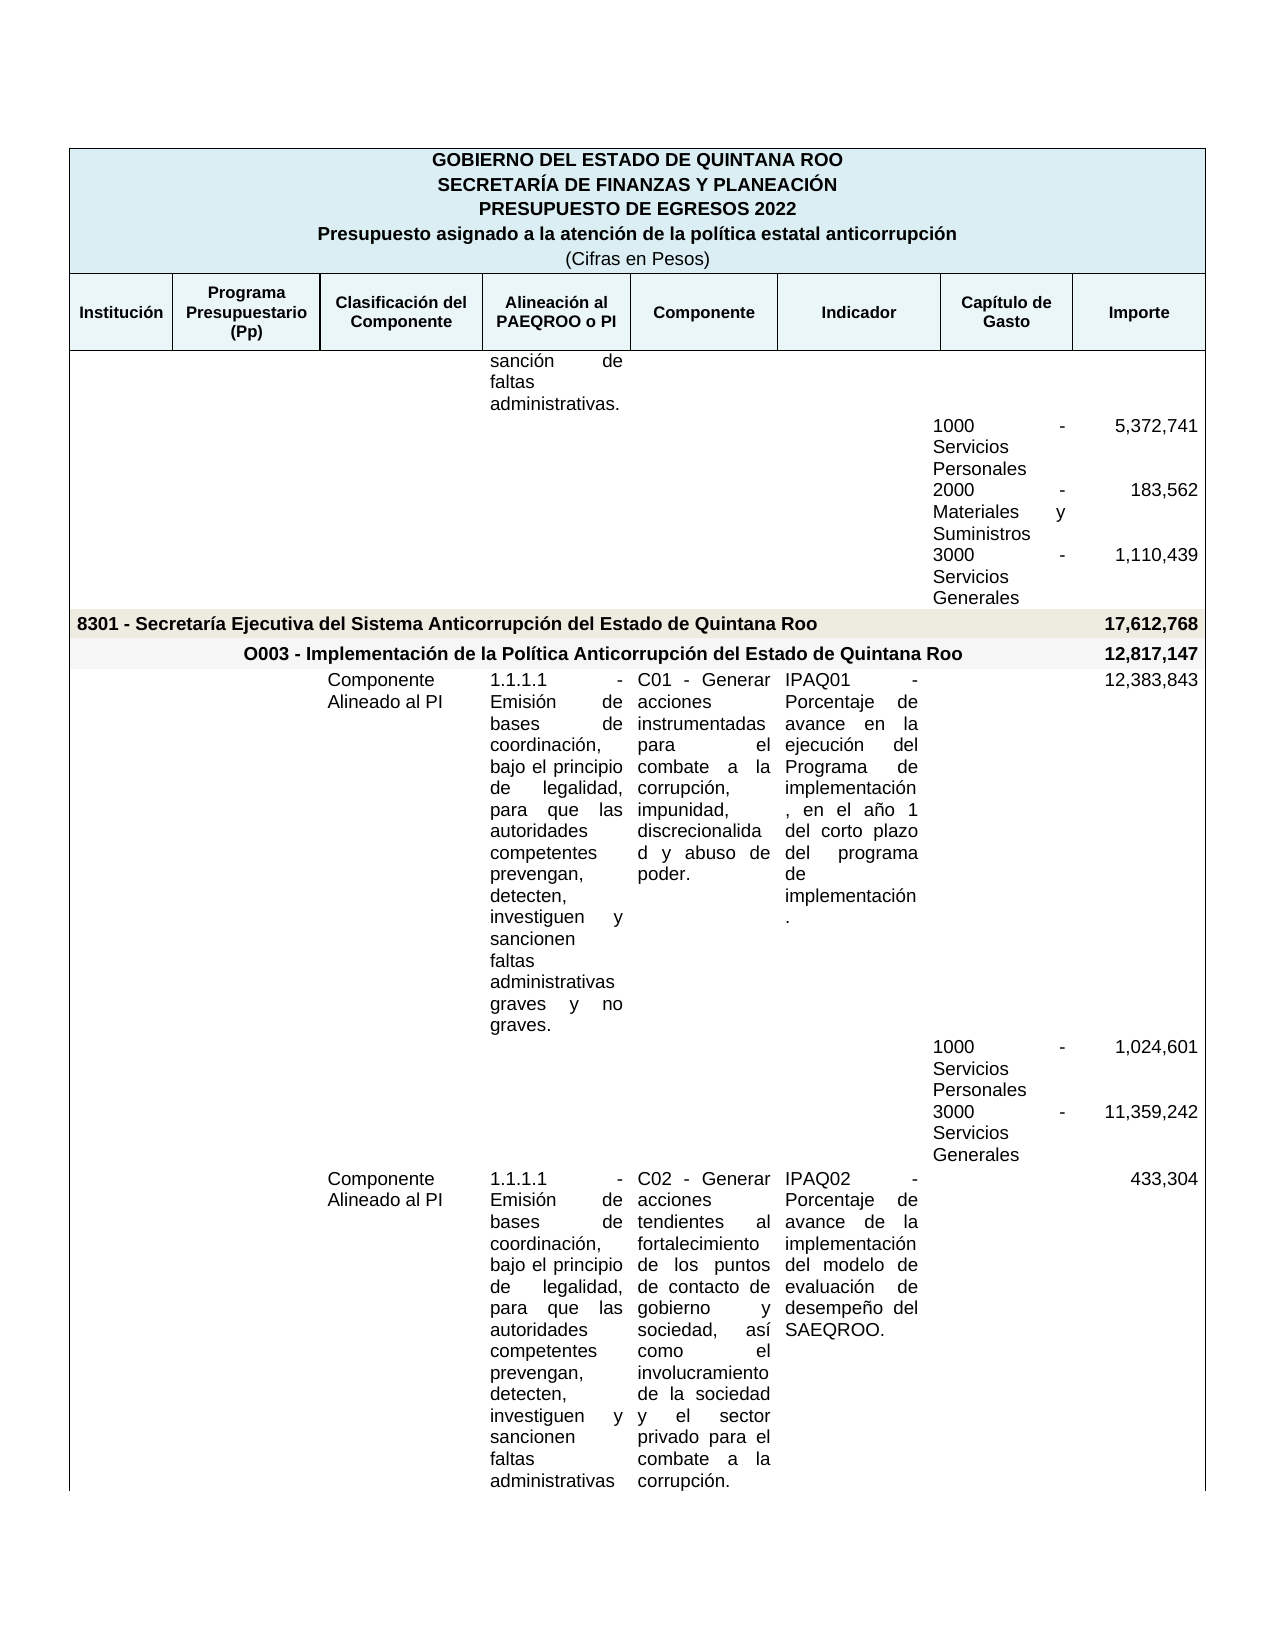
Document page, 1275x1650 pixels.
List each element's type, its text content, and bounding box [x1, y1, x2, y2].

table_cell [320, 479, 482, 544]
table_cell [925, 1168, 1073, 1491]
table_cell [1073, 351, 1205, 414]
table_cell [630, 1036, 778, 1100]
table_cell [70, 415, 236, 479]
table_cell Componente Alineado al PI [320, 669, 482, 1036]
table_cell [70, 669, 236, 1036]
table_cell Clasificación del Componente [321, 274, 482, 350]
table_cell [630, 1100, 778, 1168]
table_cell 17,612,768 [1073, 609, 1205, 638]
table_header GOBIERNO DEL ESTADO DE QUINTANA ROO SECRETARÍA DE FINANZAS Y PLANEACIÓN PRESUPUESTO DE EGRESOS 2022 Presupuesto asignado a la atención de la política estatal anticorrupción (Cifras en Pesos) [70, 149, 1205, 273]
table_cell [70, 351, 236, 414]
table_cell [778, 415, 925, 479]
table_cell 3000 - Servicios Generales [925, 1100, 1073, 1168]
table_cell O003 - Implementación de la Política Anticorrupción del Estado de Quintana Roo [236, 638, 1073, 669]
table_cell [320, 415, 482, 479]
table_cell [925, 669, 1073, 1036]
table_cell [320, 1100, 482, 1168]
table_cell 1.1.1.1 - Emisión de bases de coordinación, bajo el principio de legalidad, para que las autoridades competentes prevengan, detecten, investiguen y sancionen faltas administrativas graves y no graves. [483, 669, 630, 1036]
table_cell [70, 479, 236, 544]
table_cell [70, 1168, 236, 1491]
table_cell [70, 1100, 236, 1168]
table_cell 11,359,242 [1073, 1100, 1205, 1168]
table_cell [236, 351, 320, 414]
table_cell [483, 1036, 630, 1100]
table_cell [925, 351, 1073, 414]
table_cell [236, 669, 320, 1036]
table_cell C02 - Generar acciones tendientes al fortalecimiento de los puntos de contacto de gobierno y sociedad, así como el involucramiento de la sociedad y el sector privado para el combate a la corrupción. [630, 1168, 778, 1491]
table_cell [778, 544, 925, 608]
table_cell [630, 351, 778, 414]
table_cell [483, 1100, 630, 1168]
table_cell 5,372,741 [1073, 415, 1205, 479]
table_cell 12,383,843 [1073, 669, 1205, 1036]
table_cell [70, 1036, 236, 1100]
table_cell 183,562 [1073, 479, 1205, 544]
table_cell [778, 1100, 925, 1168]
table_cell Indicador [778, 274, 940, 350]
table_cell [70, 544, 236, 608]
table_cell [483, 415, 630, 479]
table_cell 3000 - Servicios Generales [925, 544, 1073, 608]
table_cell 1000 - Servicios Personales [925, 415, 1073, 479]
table_cell [630, 415, 778, 479]
table_cell Componente Alineado al PI [320, 1168, 482, 1491]
table_cell [320, 351, 482, 414]
table_cell [236, 1036, 320, 1100]
table_cell 2000 - Materiales y Suministros [925, 479, 1073, 544]
table_cell [778, 479, 925, 544]
table_cell C01 - Generar acciones instrumentadas para el combate a la corrupción, impunidad, discrecionalidad y abuso de poder. [630, 669, 778, 1036]
table_cell [925, 609, 1073, 638]
table_cell [483, 544, 630, 608]
table_cell Componente [631, 274, 777, 350]
table_cell [778, 1036, 925, 1100]
table_cell [630, 479, 778, 544]
table_cell 1.1.1.1 - Emisión de bases de coordinación, bajo el principio de legalidad, para que las autoridades competentes prevengan, detecten, investiguen y sancionen faltas administrativas [483, 1168, 630, 1491]
table_cell Alineación al PAEQROO o PI [483, 274, 630, 350]
table_cell [236, 544, 320, 608]
table_cell 433,304 [1073, 1168, 1205, 1491]
table_cell [320, 544, 482, 608]
table_cell 1,110,439 [1073, 544, 1205, 608]
table_cell [70, 638, 236, 669]
table_cell [483, 479, 630, 544]
table_cell [630, 544, 778, 608]
table_cell Importe [1073, 274, 1205, 350]
table_cell [778, 351, 925, 414]
table_cell [236, 479, 320, 544]
table_cell IPAQ01 - Porcentaje de avance en la ejecución del Programa de implementación, en el año 1 del corto plazo del programa de implementación. [778, 669, 925, 1036]
table_cell 12,817,147 [1073, 638, 1205, 669]
table_cell 1000 - Servicios Personales [925, 1036, 1073, 1100]
table_cell 1,024,601 [1073, 1036, 1205, 1100]
table_cell sanción de faltas administrativas. [483, 351, 630, 414]
table_cell [236, 1100, 320, 1168]
table_cell Programa Presupuestario (Pp) [173, 274, 319, 350]
table_cell [236, 415, 320, 479]
table_cell IPAQ02 - Porcentaje de avance de la implementación del modelo de evaluación de desempeño del SAEQROO. [778, 1168, 925, 1491]
table_cell [236, 1168, 320, 1491]
table_cell Capítulo de Gasto [941, 274, 1072, 350]
table_cell 8301 - Secretaría Ejecutiva del Sistema Anticorrupción del Estado de Quintana Roo [70, 609, 925, 638]
table_cell [320, 1036, 482, 1100]
table_cell Institución [70, 274, 172, 350]
